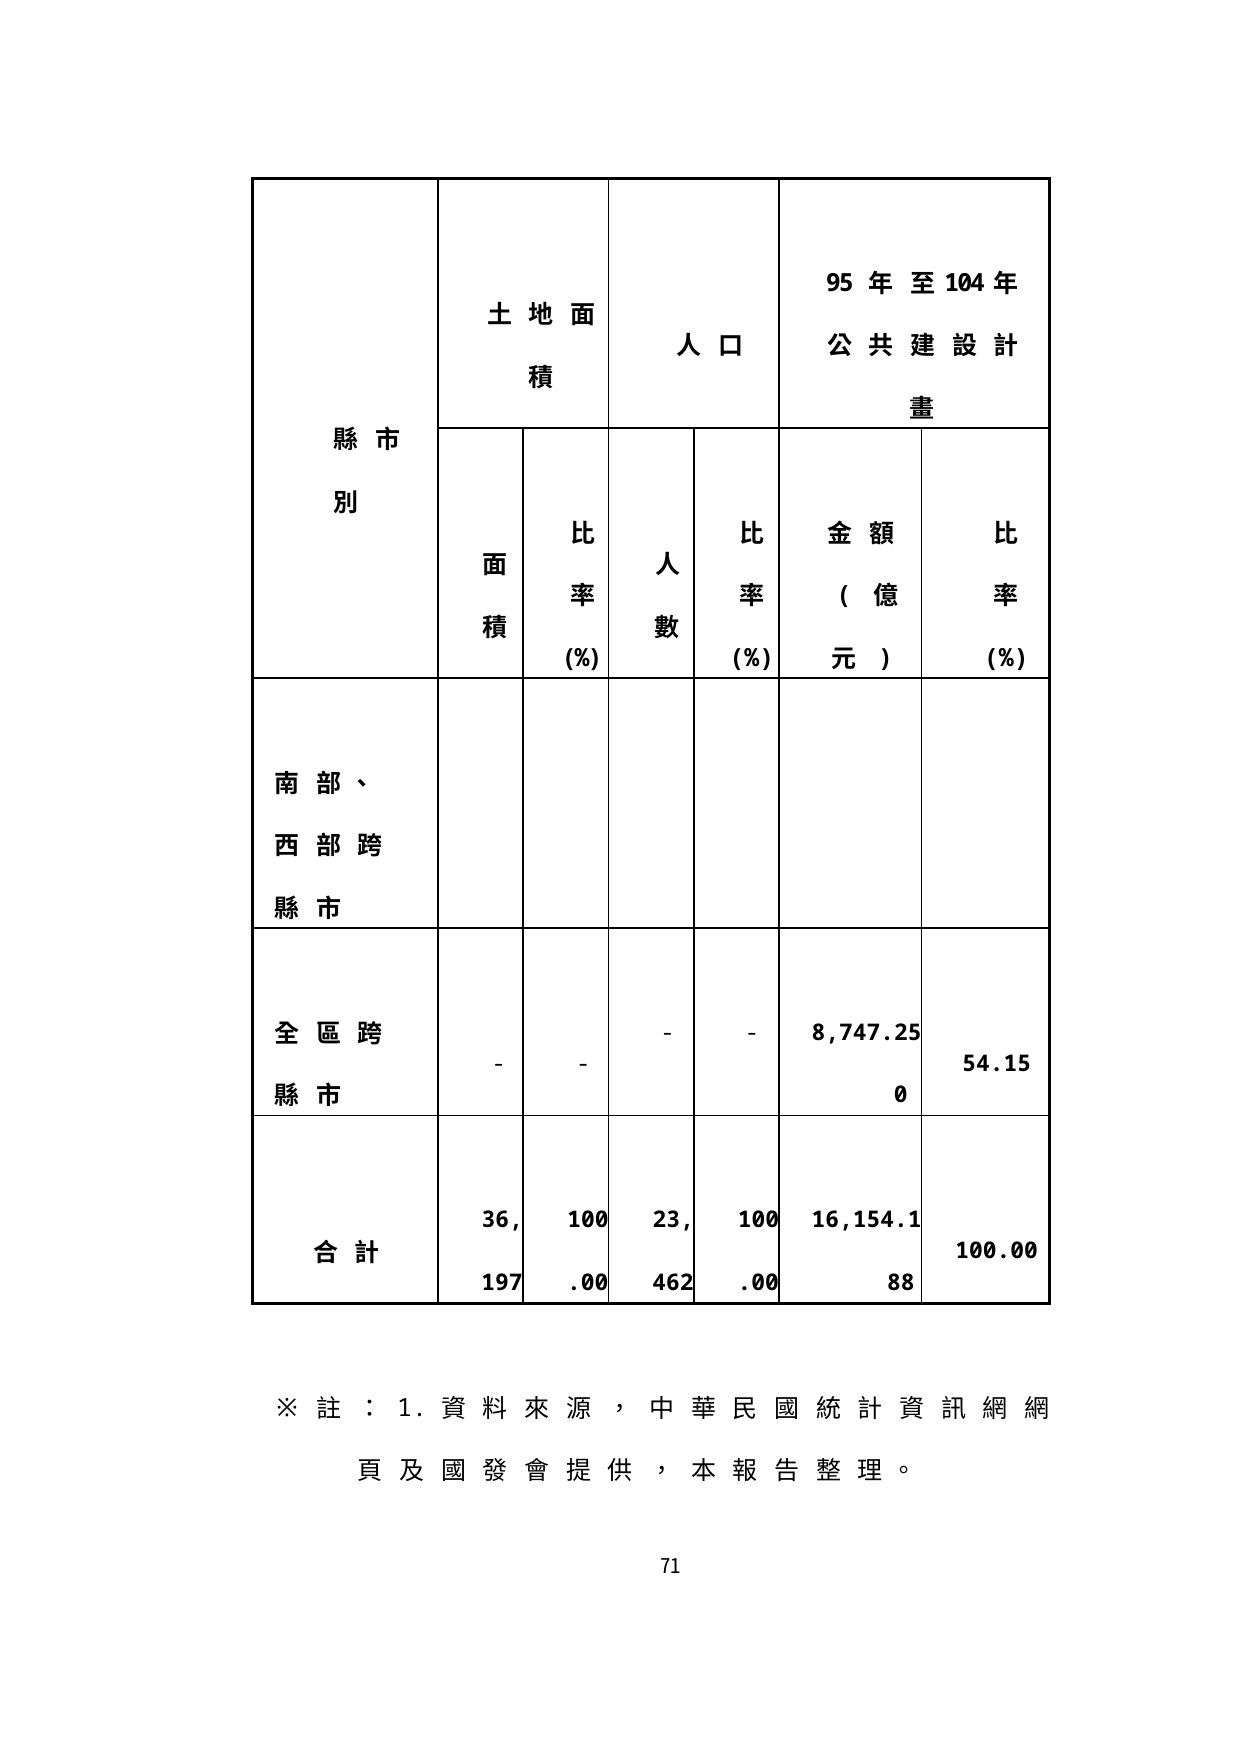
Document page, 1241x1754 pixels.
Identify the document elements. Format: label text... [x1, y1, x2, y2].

table_cell 23,462 [609, 1116, 693, 1302]
table_cell 比率(%) [695, 429, 778, 677]
table_cell 16,154.188 [780, 1116, 921, 1302]
table_cell 面積 [439, 429, 522, 677]
table_header 土地面積 [439, 180, 608, 427]
table_cell [780, 679, 921, 927]
table_cell 36,197 [439, 1116, 522, 1302]
table_cell 比率(%) [524, 429, 608, 677]
table_cell 合計 [254, 1116, 437, 1302]
table_cell 100.00 [922, 1116, 1048, 1302]
table_cell 金額(億元) [780, 429, 921, 677]
table_cell - [695, 679, 778, 927]
table_cell - [524, 929, 608, 1115]
table_cell 8,747.250 [780, 929, 921, 1115]
table_cell [922, 679, 1048, 927]
table_cell 54.15 [922, 929, 1048, 1115]
table_cell - [524, 679, 608, 927]
table_cell 人數 [609, 429, 693, 677]
table_header 95年至104年公共建設計畫 [780, 180, 1048, 427]
table_cell - [439, 929, 522, 1115]
table_cell 100.00 [524, 1116, 608, 1302]
table_cell - [609, 679, 693, 927]
table_header 人口 [609, 180, 778, 427]
table_cell - [609, 929, 693, 1115]
text ※註：1.資料來源，中華民國統計資訊網網頁及國發會提供，本報告整理。 [241, 1365, 1058, 1490]
table_header 縣市別 [254, 180, 437, 677]
table_cell 100.00 [695, 1116, 778, 1302]
table_cell 南部、西部跨縣市 [254, 679, 437, 927]
table_cell - [695, 929, 778, 1115]
table_cell - [439, 679, 522, 927]
table_cell 比率(%) [922, 429, 1048, 677]
table_cell 全區跨縣市 [254, 929, 437, 1115]
